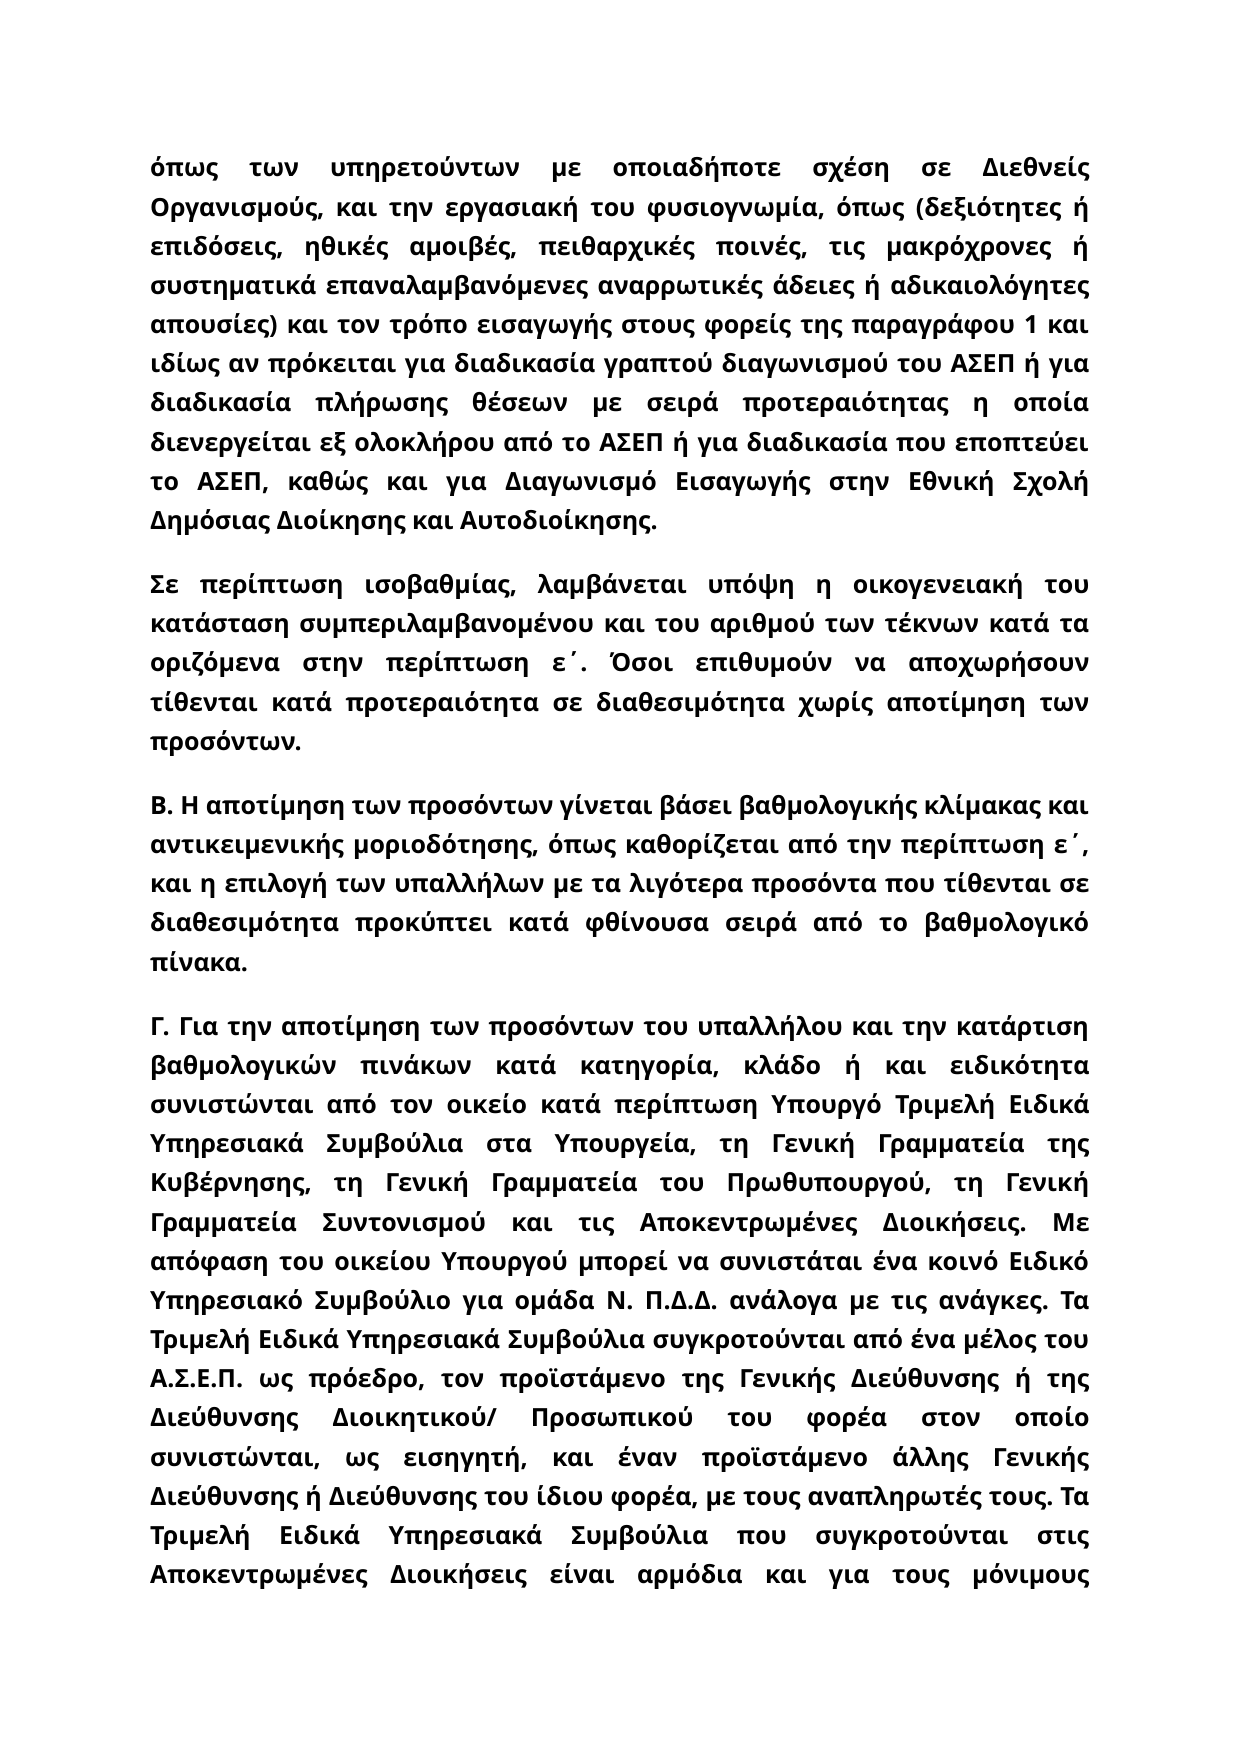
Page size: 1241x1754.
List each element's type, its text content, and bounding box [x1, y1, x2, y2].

text Γ. Για την αποτίμηση των προσόντων του υπαλλήλου και την κατάρτιση βαθμολογικών πινάκων κατά κατηγορία, κλάδο ή και ειδικότητα συνιστώνται από τον οικείο κατά περίπτωση Υπουργό Τριμελή Ειδικά Υπηρεσιακά Συμβούλια στα Υπουργεία, τη Γενική Γραμματεία της Κυβέρνησης, τη Γενική Γραμματεία του Πρωθυπουργού, τη Γενική Γραμματεία Συντονισμού και τις Αποκεντρωμένες Διοικήσεις. Με απόφαση του οικείου Υπουργού μπορεί να συνιστάται ένα κοινό Ειδικό Υπηρεσιακό Συμβούλιο για ομάδα Ν. Π.Δ.Δ. ανάλογα με τις ανάγκες. Τα Τριμελή Ειδικά Υπηρεσιακά Συμβούλια συγκροτούνται από ένα μέλος του Α.Σ.Ε.Π. ως πρόεδρο, τον προϊστάμενο της Γενικής Διεύθυνσης ή της Διεύθυνσης Διοικητικού/ Προσωπικού του φορέα στον οποίο συνιστώνται, ως εισηγητή, και έναν προϊστάμενο άλλης Γενικής Διεύθυνσης ή Διεύθυνσης του ίδιου φορέα, με τους αναπληρωτές τους. Τα Τριμελή Ειδικά Υπηρεσιακά Συμβούλια που συγκροτούνται στις Αποκεντρωμένες Διοικήσεις είναι αρμόδια και για τους μόνιμους [150, 1008, 1090, 1591]
text όπως των υπηρετούντων με οποιαδήποτε σχέση σε Διεθνείς Οργανισμούς, και την εργασιακή του φυσιογνωμία, όπως (δεξιότητες ή επιδόσεις, ηθικές αμοιβές, πειθαρχικές ποινές, τις μακρόχρονες ή συστηματικά επαναλαμβανόμενες αναρρωτικές άδειες ή αδικαιολόγητες απουσίες) και τον τρόπο εισαγωγής στους φορείς της παραγράφου 1 και ιδίως αν πρόκειται για διαδικασία γραπτού διαγωνισμού του ΑΣΕΠ ή για διαδικασία πλήρωσης θέσεων με σειρά προτεραιότητας η οποία διενεργείται εξ ολοκλήρου από το ΑΣΕΠ ή για διαδικασία που εποπτεύει το ΑΣΕΠ, καθώς και για Διαγωνισμό Εισαγωγής στην Εθνική Σχολή Δημόσιας Διοίκησης και Αυτοδιοίκησης. [150, 150, 1090, 537]
text Σε περίπτωση ισοβαθμίας, λαμβάνεται υπόψη η οικογενειακή του κατάσταση συμπεριλαμβανομένου και του αριθμού των τέκνων κατά τα οριζόμενα στην περίπτωση ε΄. Όσοι επιθυμούν να αποχωρήσουν τίθενται κατά προτεραιότητα σε διαθεσιμότητα χωρίς αποτίμηση των προσόντων. [150, 567, 1090, 757]
text Β. Η αποτίμηση των προσόντων γίνεται βάσει βαθμολογικής κλίμακας και αντικειμενικής μοριοδότησης, όπως καθορίζεται από την περίπτωση ε΄, και η επιλογή των υπαλλήλων με τα λιγότερα προσόντα που τίθενται σε διαθεσιμότητα προκύπτει κατά φθίνουσα σειρά από το βαθμολογικό πίνακα. [150, 787, 1090, 978]
